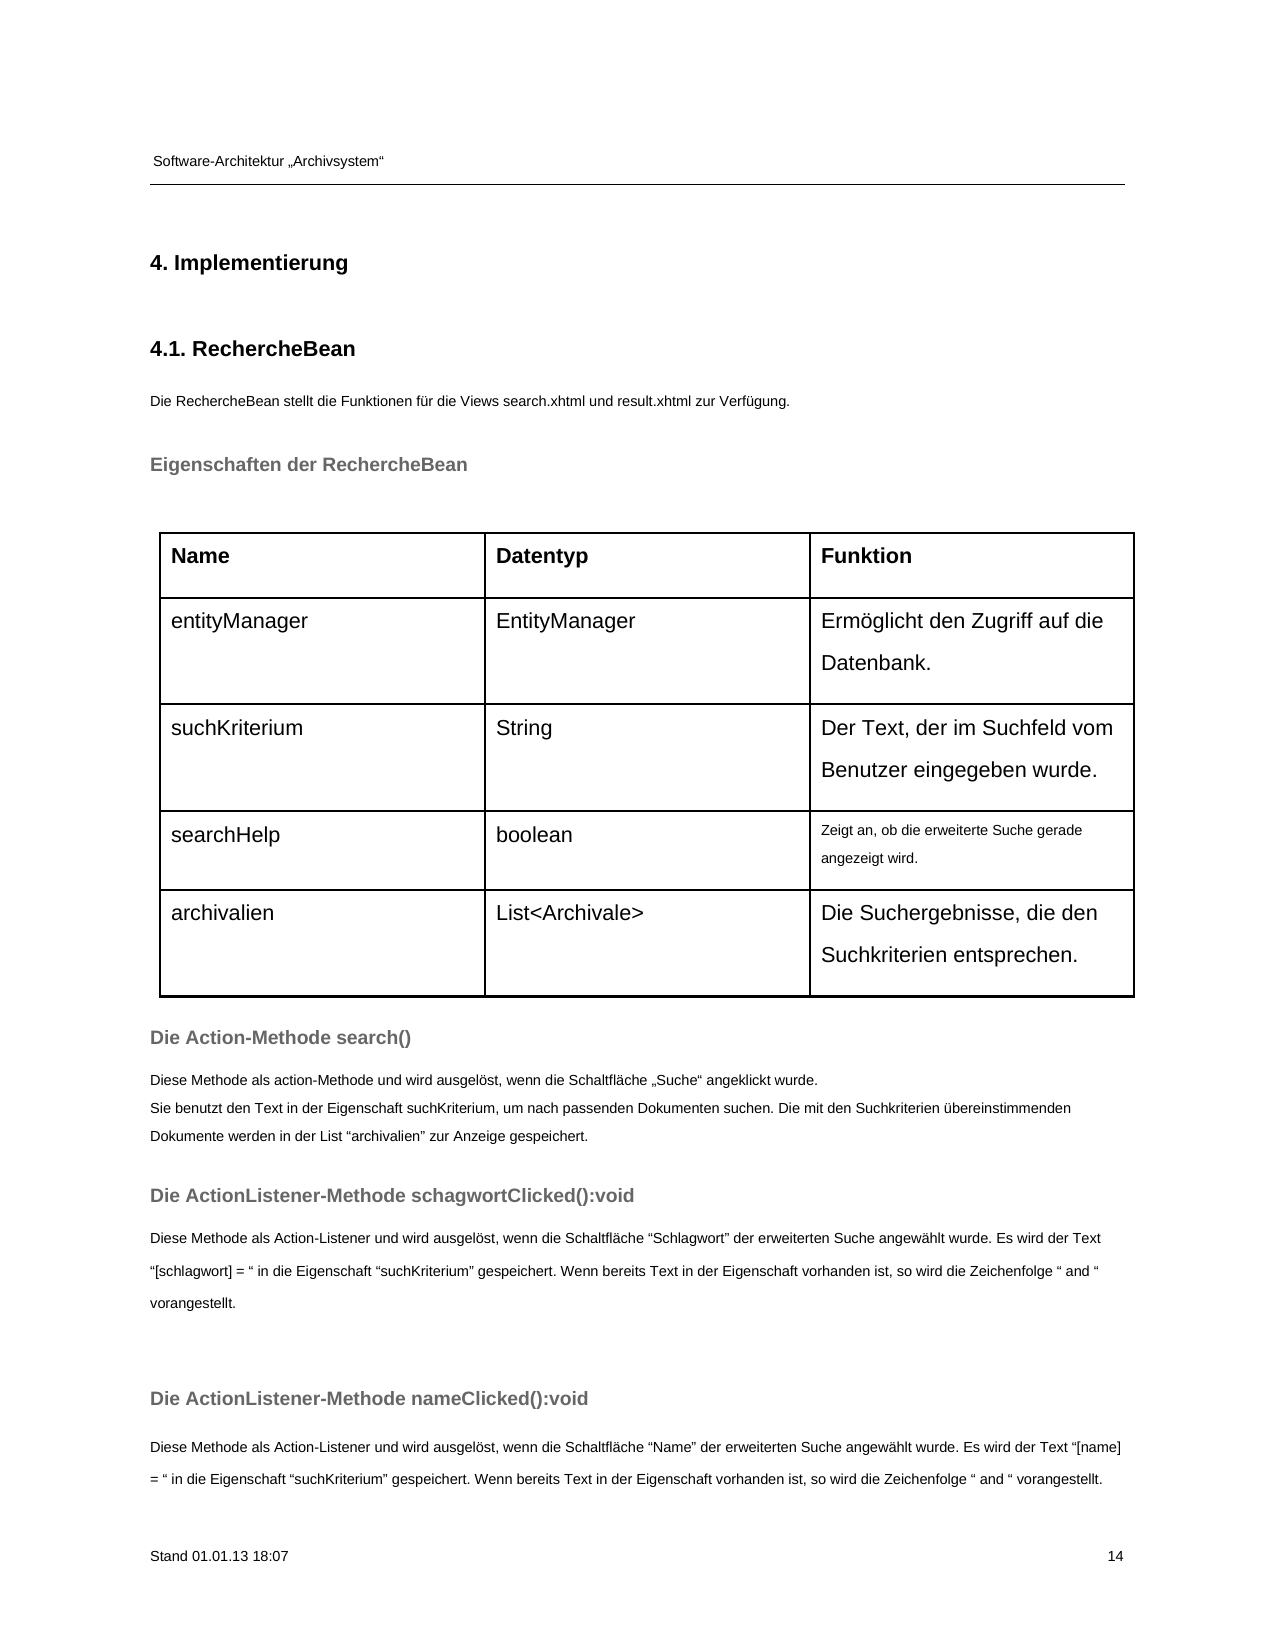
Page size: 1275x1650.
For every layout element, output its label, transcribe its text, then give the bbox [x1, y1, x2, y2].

table_header Name [161, 534, 484, 597]
text Sie benutzt den Text in der Eigenschaft suchKriterium, um nach passenden Dokumenten suchen. Die mit den Suchkriterien übereinstimmenden Dokumente werden in der List “archivalien” zur Anzeige gespeichert. [150, 1100, 1125, 1156]
table_cell List<Archivale> [486, 891, 809, 995]
table_cell suchKriterium [161, 705, 484, 810]
table_cell searchHelp [161, 812, 484, 889]
table_cell entityManager [161, 599, 484, 703]
table_cell Ermöglicht den Zugriff auf die Datenbank. [811, 599, 1133, 703]
subtitle Eigenschaften der RechercheBean [150, 454, 1125, 491]
text Diese Methode als Action-Listener und wird ausgelöst, wenn die Schaltfläche “Schlagwort” der erweiterten Suche angewählt wurde. Es wird der Text “[schlagwort] = “ in die Eigenschaft “suchKriterium” gespeichert. Wenn bereits Text in der Eigenschaft vorhanden ist, so wird die Zeichenfolge “ and “ vorangestellt. [150, 1231, 1125, 1323]
subtitle Die ActionListener-Methode schagwortClicked():void [150, 1185, 1125, 1222]
text Diese Methode als action-Methode und wird ausgelöst, wenn die Schaltfläche „Suche“ angeklickt wurde. [150, 1072, 1125, 1100]
text Diese Methode als Action-Listener und wird ausgelöst, wenn die Schaltfläche “Name” der erweiterten Suche angewählt wurde. Es wird der Text “[name] = “ in die Eigenschaft “suchKriterium” gespeichert. Wenn bereits Text in der Eigenschaft vorhanden ist, so wird die Zeichenfolge “ and “ vorangestellt. [150, 1439, 1125, 1499]
table_header Datentyp [486, 534, 809, 597]
subtitle 4.1. RechercheBean [150, 336, 1125, 378]
table_cell String [486, 705, 809, 810]
table_cell EntityManager [486, 599, 809, 703]
table_cell archivalien [161, 891, 484, 995]
table_cell Zeigt an, ob die erweiterte Suche gerade angezeigt wird. [811, 812, 1133, 889]
table_header Funktion [811, 534, 1133, 597]
table_cell Der Text, der im Suchfeld vom Benutzer eingegeben wurde. [811, 705, 1133, 810]
table_cell boolean [486, 812, 809, 889]
table_cell Die Suchergebnisse, die den Suchkriterien entsprechen. [811, 891, 1133, 995]
subtitle Die ActionListener-Methode nameClicked():void [150, 1388, 1125, 1426]
text Die RechercheBean stellt die Funktionen für die Views search.xhtml und result.xhtml zur Verfügung. [150, 393, 1125, 421]
subtitle 4. Implementierung [150, 251, 1125, 293]
subtitle Die Action-Methode search() [150, 1027, 1125, 1064]
